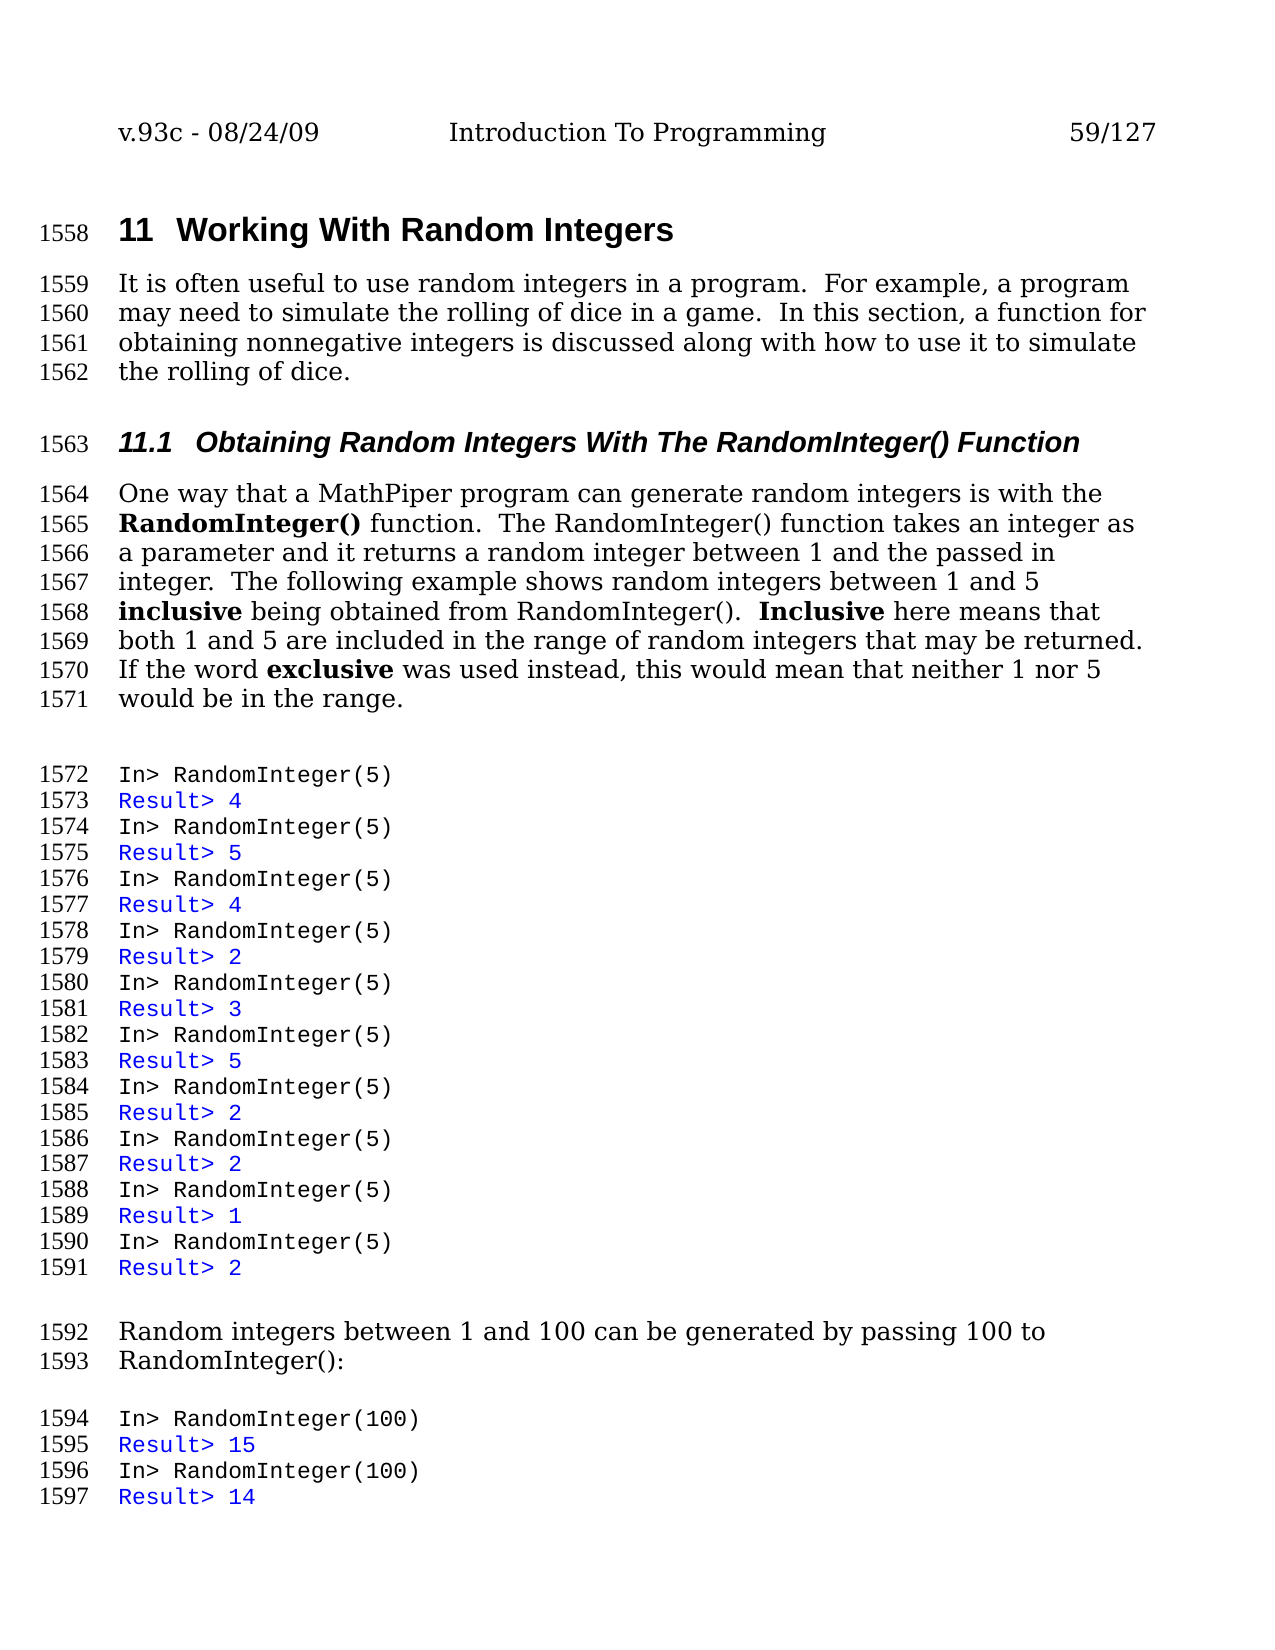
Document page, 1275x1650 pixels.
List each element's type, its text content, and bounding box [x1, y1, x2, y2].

text Result> 2 [118, 1257, 1157, 1282]
text In> RandomInteger(100) [118, 1408, 1157, 1434]
subtitle Obtaining Random Integers With The RandomInteger() Function [118, 425, 1157, 459]
text It is often useful to use random integers in a program. For example, a program may need to simulate the rolling of dice in a game. In this section, a function for obtaining nonnegative integers is discussed along with how to use it to simulate the rolling of dice. [118, 269, 1157, 386]
text In> RandomInteger(5) [118, 1075, 1157, 1101]
text Result> 2 [118, 1153, 1157, 1179]
text Result> 1 [118, 1205, 1157, 1231]
text Result> 15 [118, 1434, 1157, 1459]
subtitle Working With Random Integers [118, 210, 1157, 248]
text Result> 2 [118, 945, 1157, 971]
text In> RandomInteger(100) [118, 1459, 1157, 1486]
text In> RandomInteger(5) [118, 1127, 1157, 1153]
text Result> 3 [118, 997, 1157, 1023]
text Result> 4 [118, 893, 1157, 919]
text In> RandomInteger(5) [118, 867, 1157, 893]
text In> RandomInteger(5) [118, 1231, 1157, 1257]
text In> RandomInteger(5) [118, 1023, 1157, 1049]
text In> RandomInteger(5) [118, 816, 1157, 842]
text Result> 5 [118, 842, 1157, 867]
text Random integers between 1 and 100 can be generated by passing 100 to RandomInteger(): [118, 1317, 1157, 1376]
text In> RandomInteger(5) [118, 764, 1157, 790]
text In> RandomInteger(5) [118, 919, 1157, 945]
text Result> 4 [118, 790, 1157, 816]
text In> RandomInteger(5) [118, 971, 1157, 997]
text Result> 14 [118, 1486, 1157, 1511]
text Result> 5 [118, 1049, 1157, 1075]
text One way that a MathPiper program can generate random integers is with the RandomInteger() function. The RandomInteger() function takes an integer as a parameter and it returns a random integer between 1 and the passed in integer. The following example shows random integers between 1 and 5 inclusive being obtained from RandomInteger(). Inclusive here means that both 1 and 5 are included in the range of random integers that may be returned. If the word exclusive was used instead, this would mean that neither 1 nor 5 would be in the range. [118, 479, 1157, 713]
text In> RandomInteger(5) [118, 1179, 1157, 1205]
text Result> 2 [118, 1101, 1157, 1127]
